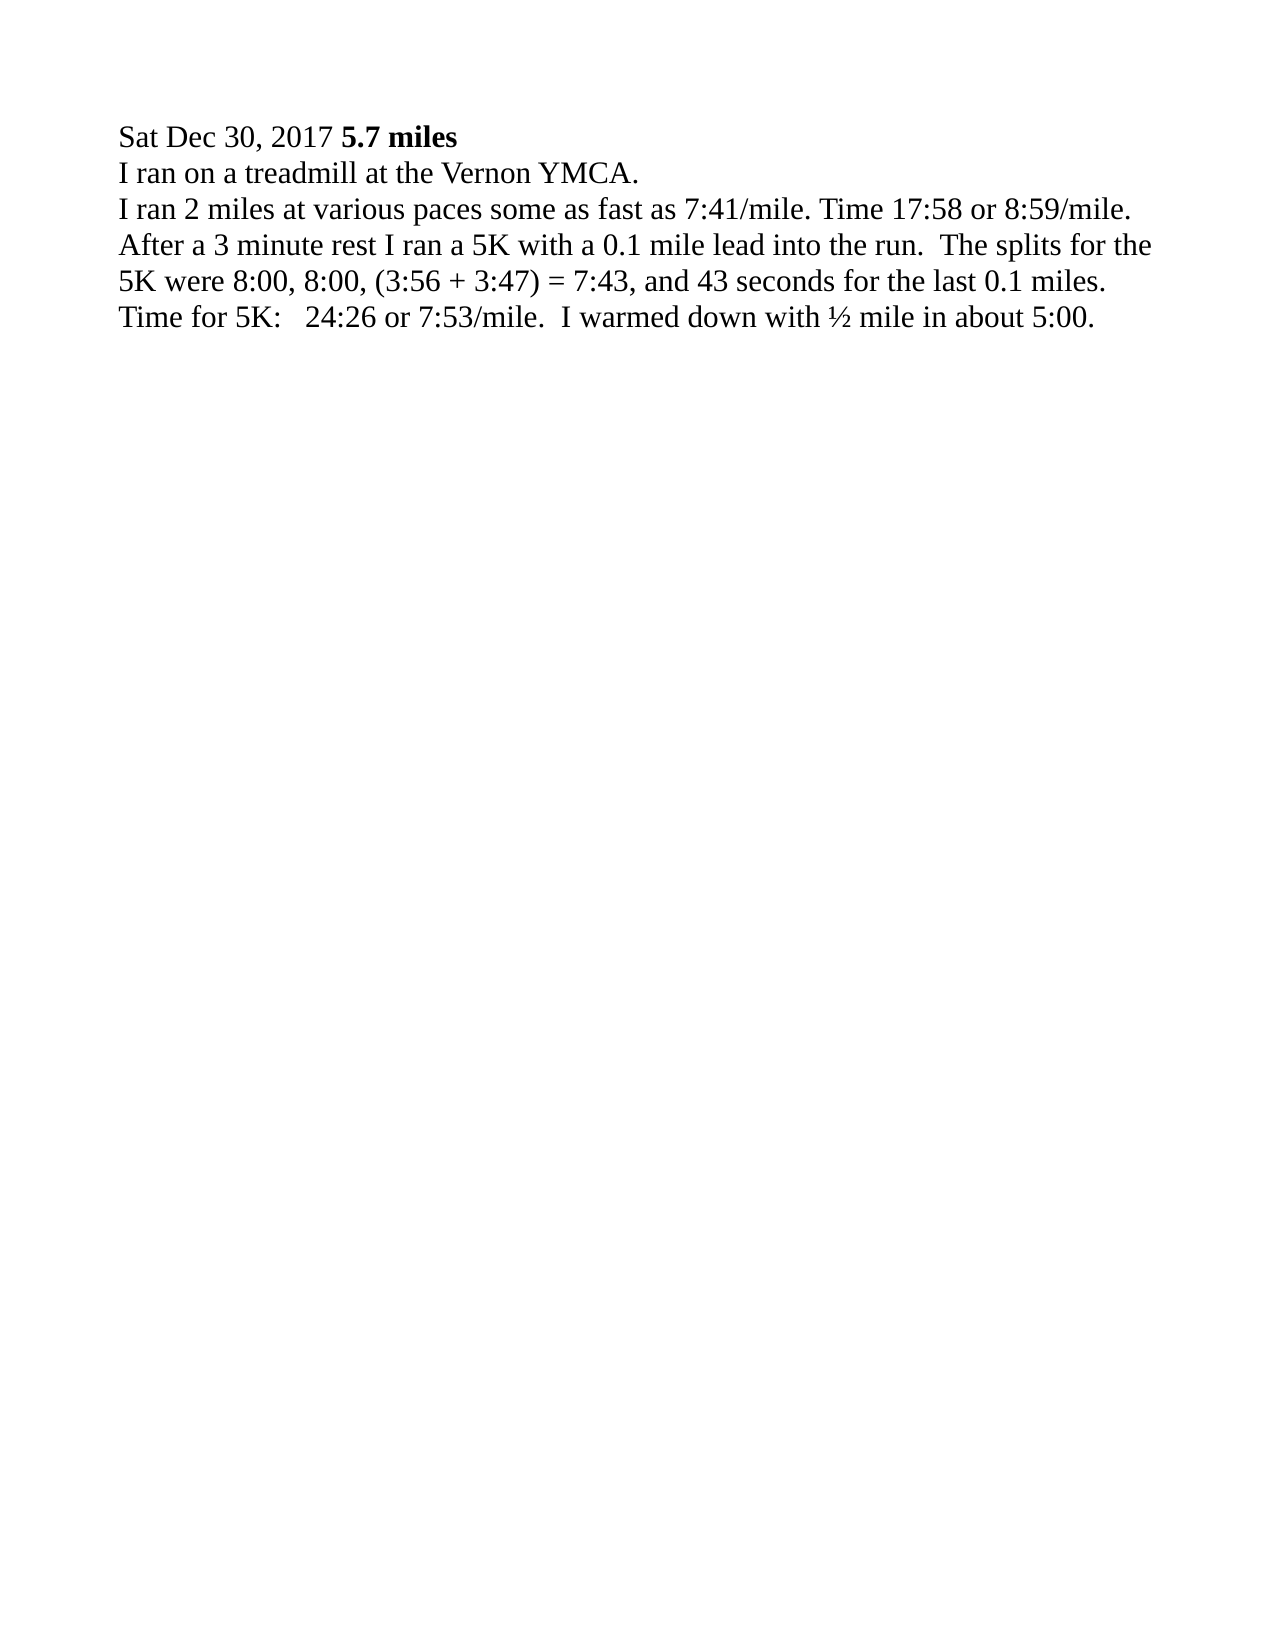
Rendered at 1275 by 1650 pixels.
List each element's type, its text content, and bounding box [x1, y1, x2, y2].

text Time for 5K: 24:26 or 7:53/mile. I warmed down with ½ mile in about 5:00. [118, 298, 1161, 334]
text Sat Dec 30, 2017 5.7 miles [118, 118, 1161, 154]
text I ran 2 miles at various paces some as fast as 7:41/mile. Time 17:58 or 8:59/mile. [118, 190, 1161, 226]
text After a 3 minute rest I ran a 5K with a 0.1 mile lead into the run. The splits for the 5K were 8:00, 8:00, (3:56 + 3:47) = 7:43, and 43 seconds for the last 0.1 miles. [118, 226, 1161, 298]
text I ran on a treadmill at the Vernon YMCA. [118, 154, 1161, 190]
